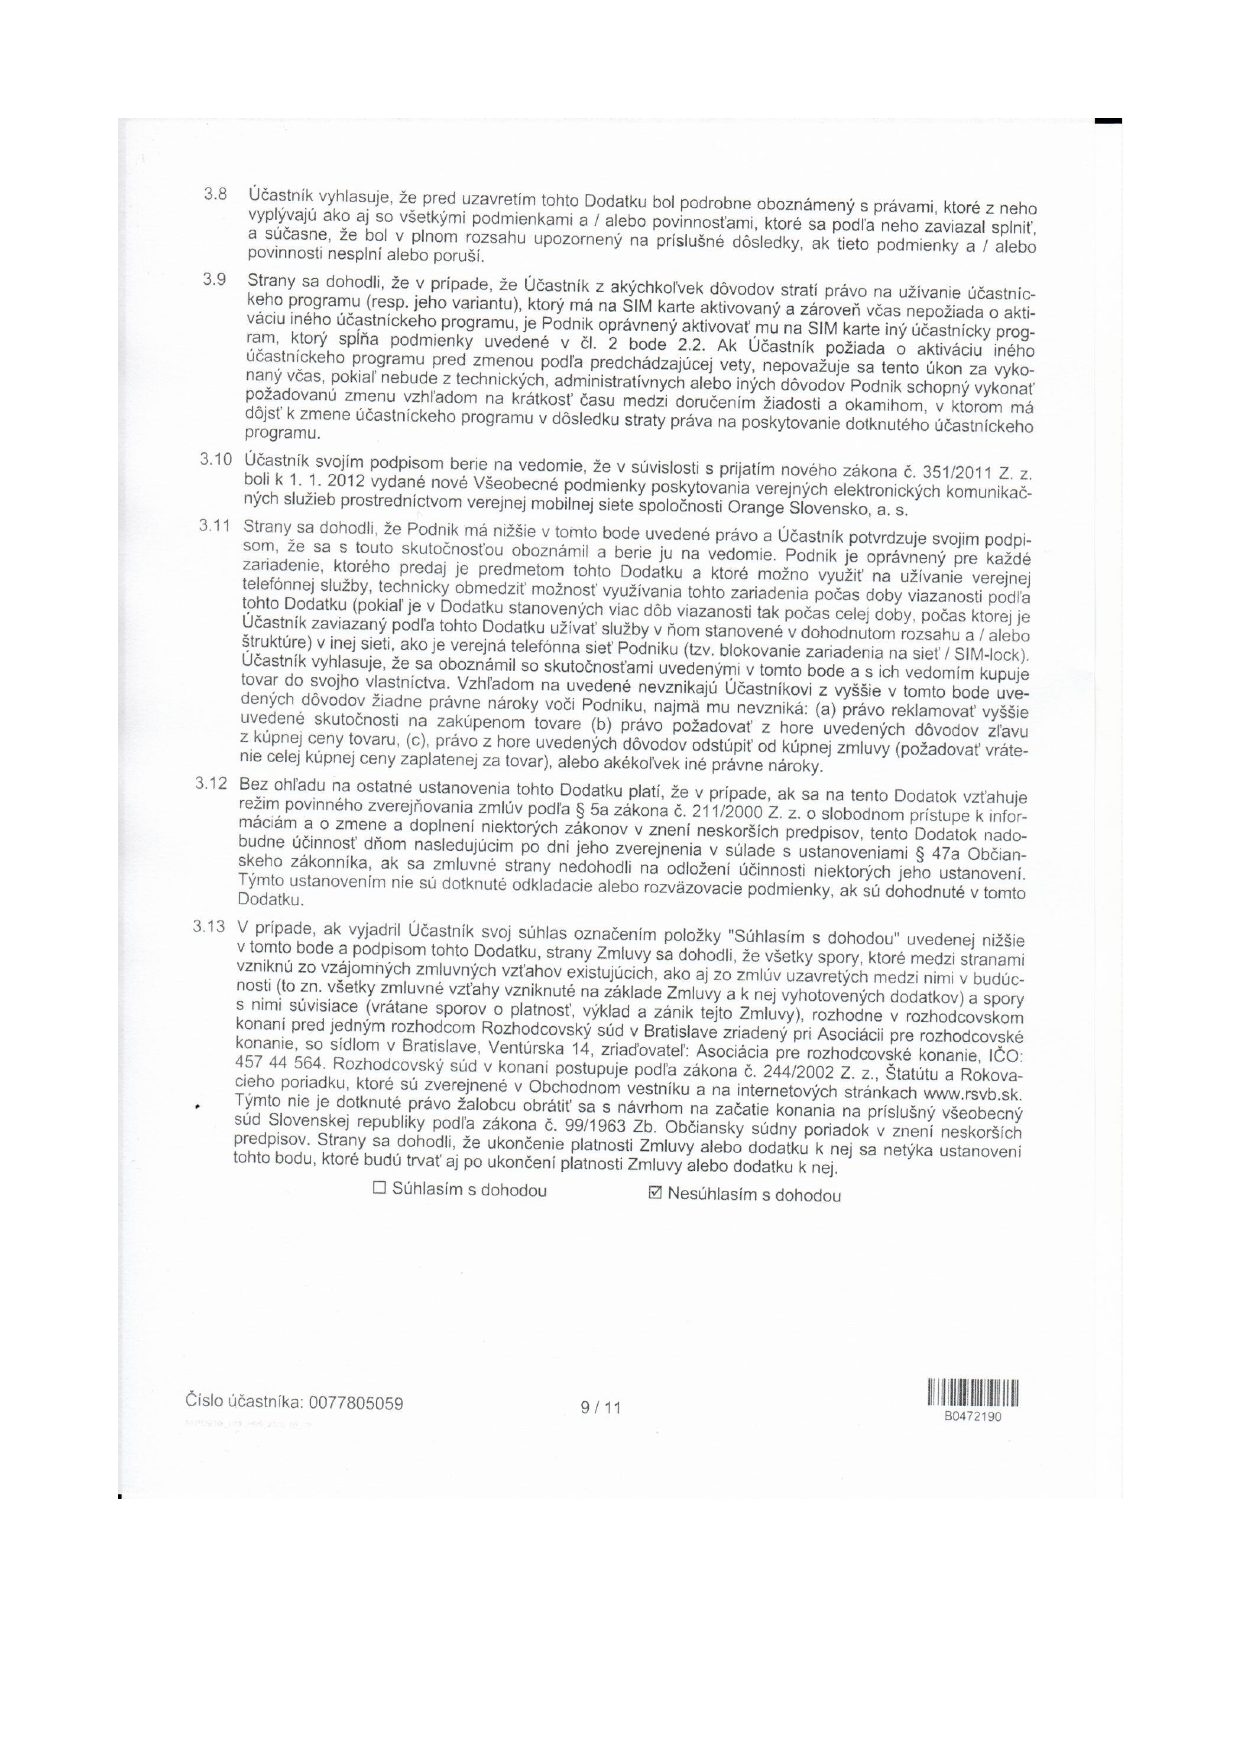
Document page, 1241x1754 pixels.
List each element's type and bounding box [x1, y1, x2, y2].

picture [118, 118, 1123, 1499]
